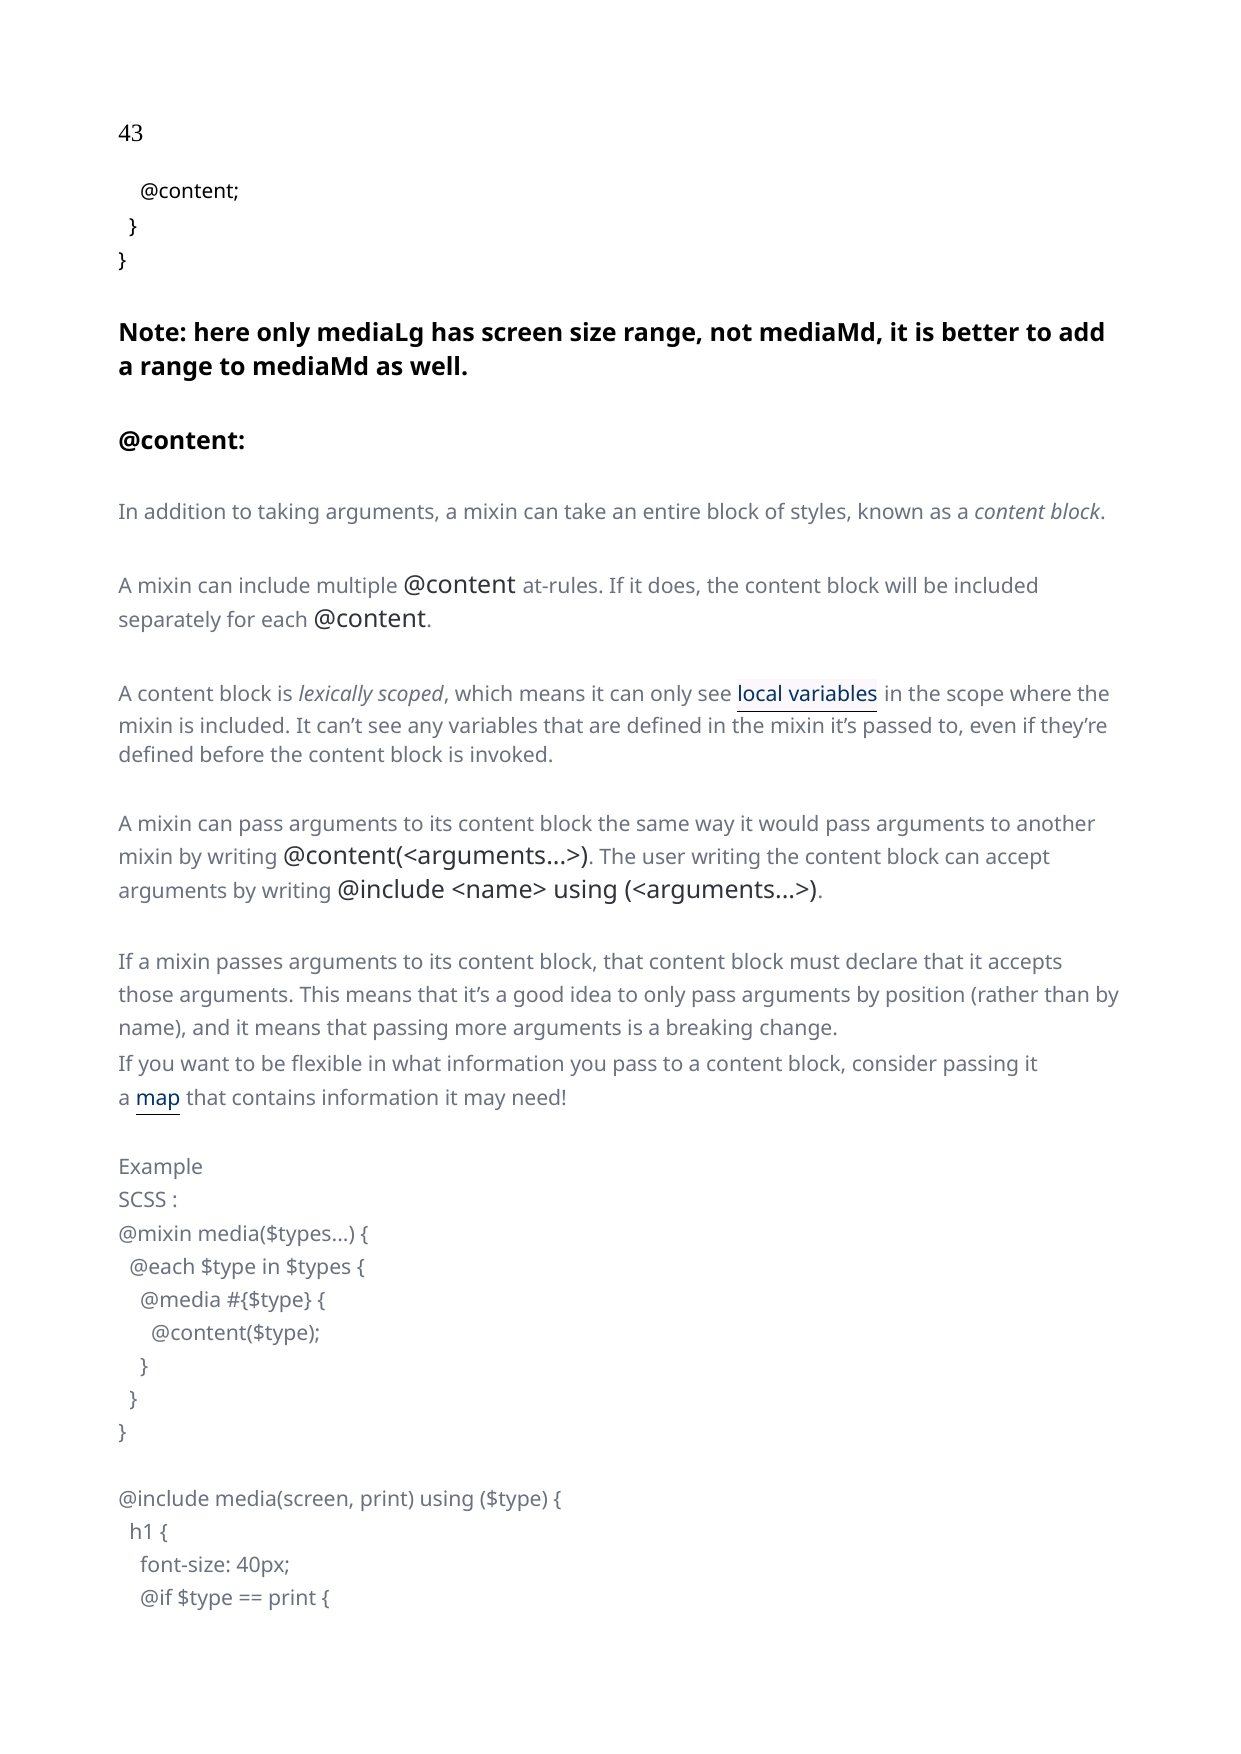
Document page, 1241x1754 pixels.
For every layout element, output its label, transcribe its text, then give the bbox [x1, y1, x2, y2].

text @media #{$type} { [118, 1285, 1122, 1313]
text } [118, 245, 1122, 274]
text Example [118, 1152, 1122, 1181]
text @include media(screen, print) using ($type) { [118, 1483, 1122, 1512]
text } [118, 211, 1122, 239]
text @content($type); [118, 1318, 1122, 1347]
text @content: [118, 423, 1122, 457]
text A content block is lexically scoped, which means it can only see local variables in the scope where the mixin is included. It can’t see any variables that are defined in the mixin it’s passed to, even if they’re defined before the content block is invoked. [118, 675, 1122, 769]
text } [118, 1384, 1122, 1413]
text If you want to be flexible in what information you pass to a content block, consider passing it a map that contains information it may need! [118, 1049, 1122, 1114]
text @content; [118, 176, 1122, 205]
text A mixin can pass arguments to its content block the same way it would pass arguments to another mixin by writing @content(<arguments...>). The user writing the content block can accept arguments by writing @include <name> using (<arguments...>). [118, 809, 1122, 906]
text @if $type == print { [118, 1583, 1122, 1612]
text @each $type in $types { [118, 1252, 1122, 1280]
text h1 { [118, 1517, 1122, 1545]
text SCSS : [118, 1185, 1122, 1214]
text @mixin media($types...) { [118, 1218, 1122, 1247]
text If a mixin passes arguments to its content block, that content block must declare that it accepts those arguments. This means that it’s a good idea to only pass arguments by position (rather than by name), and it means that passing more arguments is a breaking change. [118, 947, 1122, 1042]
text } [118, 1351, 1122, 1380]
text Note: here only mediaLg has screen size range, not mediaMd, it is better to add a range to mediaMd as well. [118, 314, 1122, 382]
text A mixin can include multiple @content at-rules. If it does, the content block will be included separately for each @content. [118, 566, 1122, 634]
text In addition to taking arguments, a mixin can take an entire block of styles, known as a content block. [118, 497, 1122, 526]
text } [118, 1417, 1122, 1446]
text font-size: 40px; [118, 1550, 1122, 1578]
